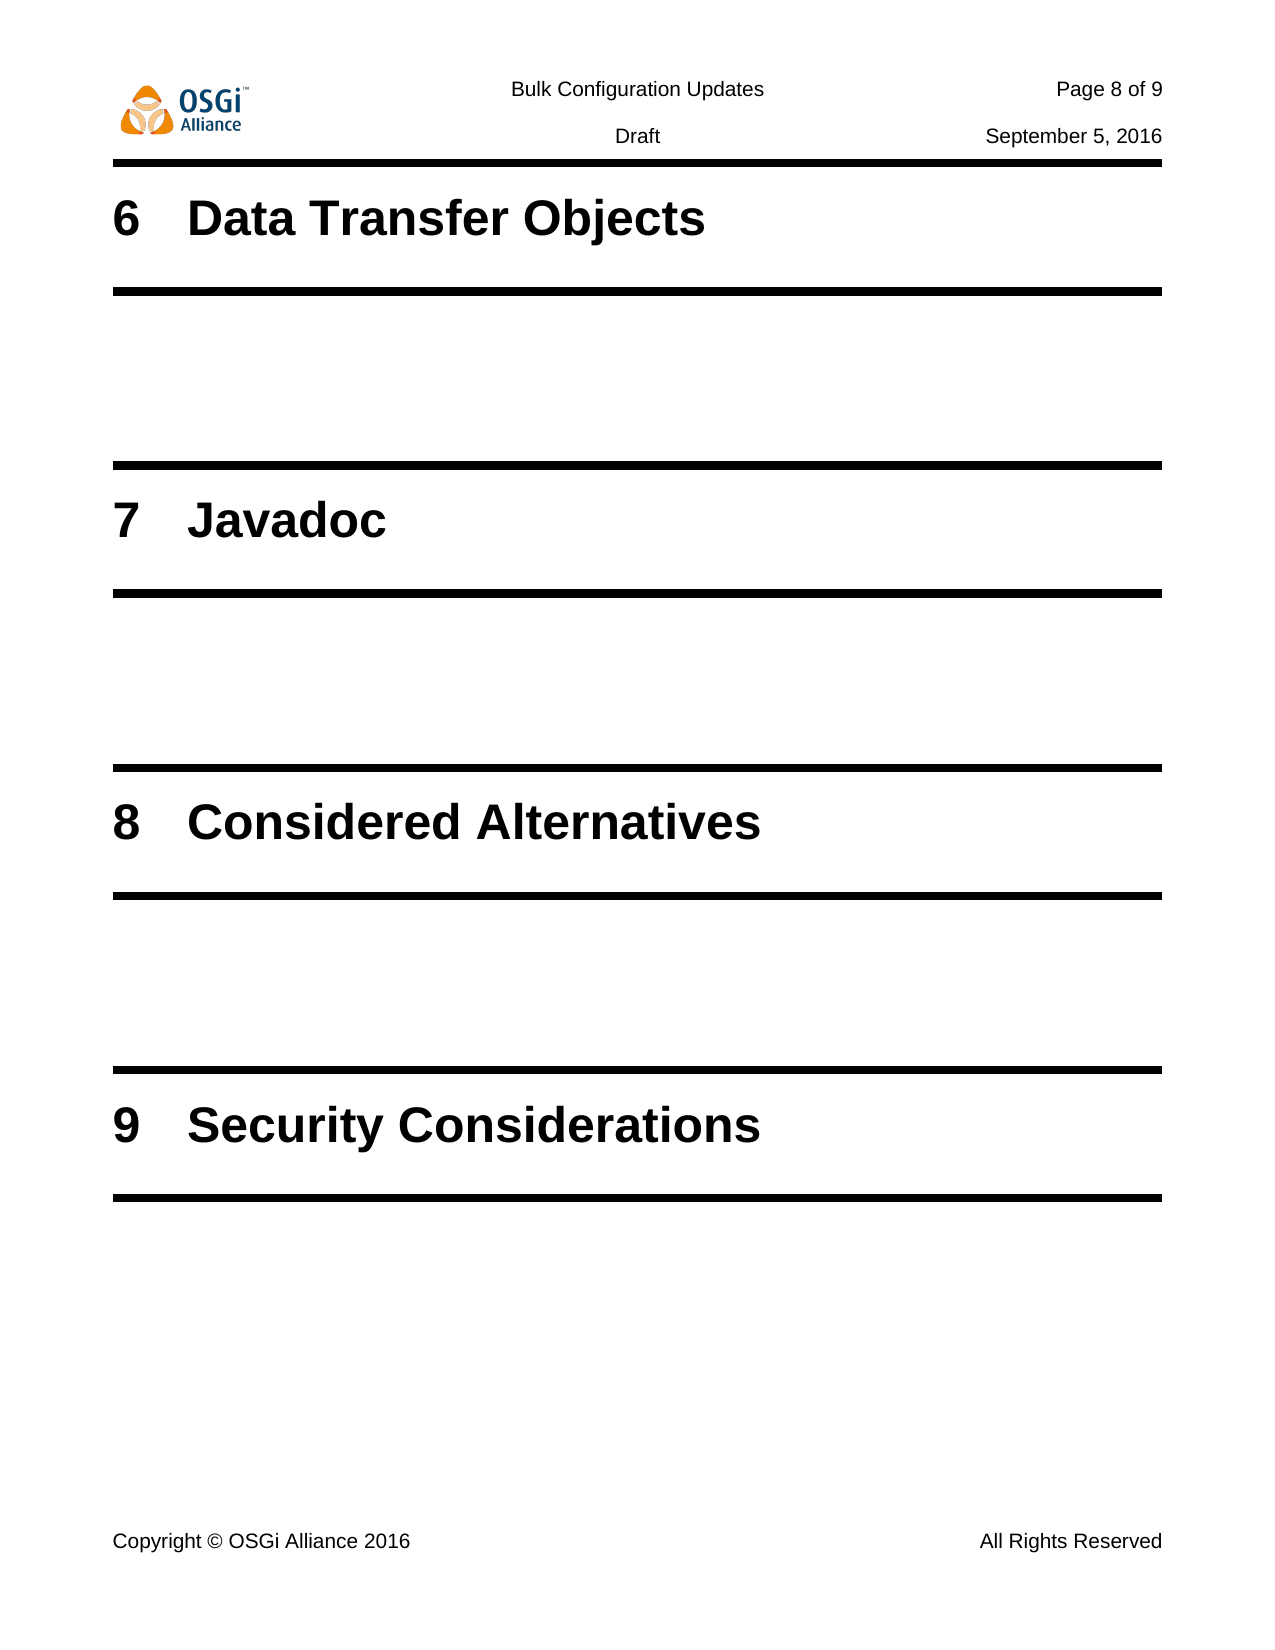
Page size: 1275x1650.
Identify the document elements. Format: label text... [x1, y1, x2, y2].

subtitle Security Considerations [112, 1067, 1162, 1202]
subtitle Javadoc [112, 462, 1162, 598]
subtitle Considered Alternatives [112, 765, 1162, 900]
picture [113, 78, 257, 142]
subtitle Data Transfer Objects [112, 160, 1162, 296]
